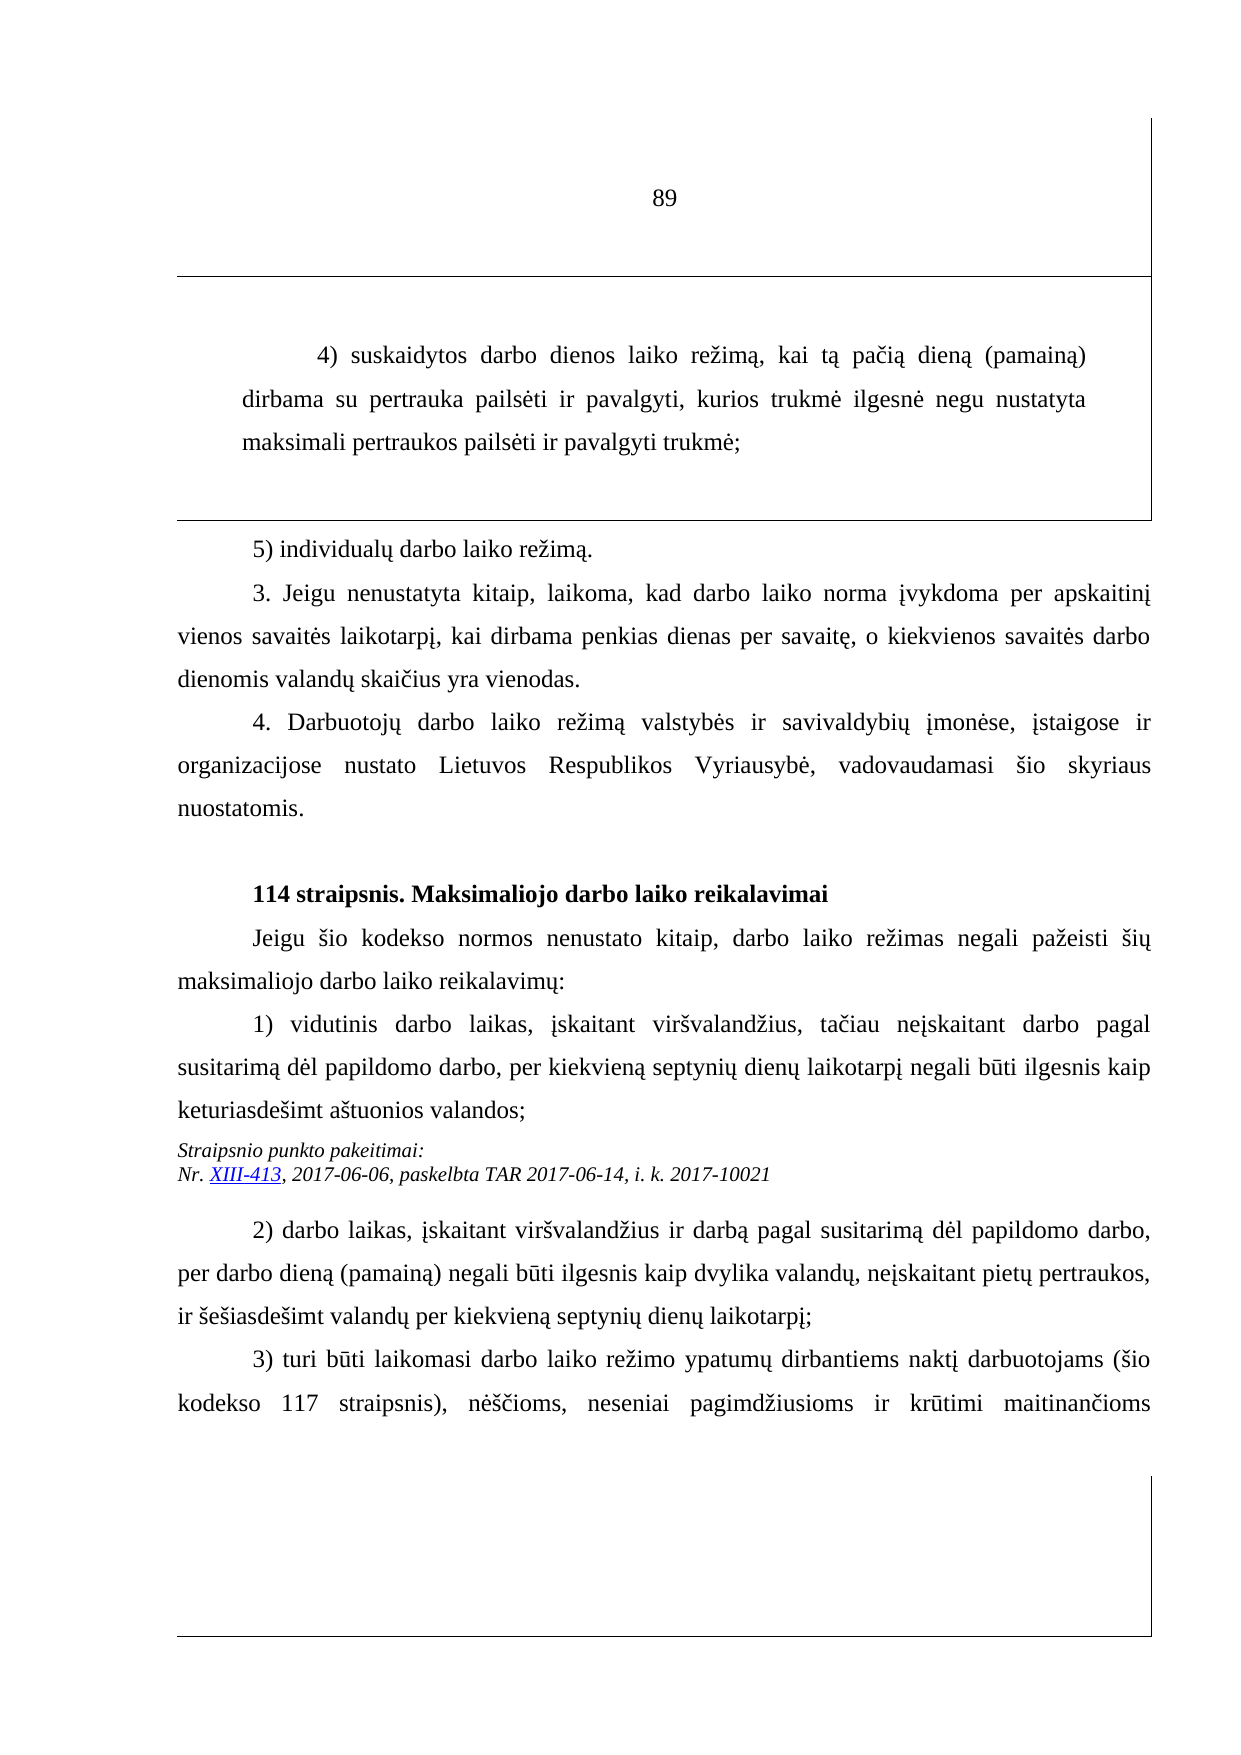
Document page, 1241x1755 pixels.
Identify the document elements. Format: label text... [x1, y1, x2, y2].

text 2) darbo laikas, įskaitant viršvalandžius ir darbą pagal susitarimą dėl papildomo darbo, per darbo dieną (pamainą) negali būti ilgesnis kaip dvylika valandų, neįskaitant pietų pertraukos, ir šešiasdešimt valandų per kiekvieną septynių dienų laikotarpį; [177, 1215, 1152, 1330]
text 4) suskaidytos darbo dienos laiko režimą, kai tą pačią dieną (pamainą) dirbama su pertrauka pailsėti ir pavalgyti, kurios trukmė ilgesnė negu nustatyta maksimali pertraukos pailsėti ir pavalgyti trukmė; [177, 276, 1151, 520]
text 3. Jeigu nenustatyta kitaip, laikoma, kad darbo laiko norma įvykdoma per apskaitinį vienos savaitės laikotarpį, kai dirbama penkias dienas per savaitę, o kiekvienos savaitės darbo dienomis valandų skaičius yra vienodas. [177, 578, 1152, 693]
subtitle 114 straipsnis. Maksimaliojo darbo laiko reikalavimai [177, 879, 1152, 908]
text Straipsnio punkto pakeitimai: [177, 1138, 1152, 1162]
text Jeigu šio kodekso normos nenustato kitaip, darbo laiko režimas negali pažeisti šių maksimaliojo darbo laiko reikalavimų: [177, 923, 1152, 994]
text Nr. XIII-413, 2017-06-06, paskelbta TAR 2017-06-14, i. k. 2017-10021 [177, 1162, 1152, 1186]
text 3) turi būti laikomasi darbo laiko režimo ypatumų dirbantiems naktį darbuotojams (šio kodekso 117 straipsnis), nėščioms, neseniai pagimdžiusioms ir krūtimi maitinančioms [177, 1344, 1152, 1416]
text 4. Darbuotojų darbo laiko režimą valstybės ir savivaldybių įmonėse, įstaigose ir organizacijose nustato Lietuvos Respublikos Vyriausybė, vadovaudamasi šio skyriaus nuostatomis. [177, 707, 1152, 822]
text 5) individualų darbo laiko režimą. [177, 534, 1152, 563]
text 1) vidutinis darbo laikas, įskaitant viršvalandžius, tačiau neįskaitant darbo pagal susitarimą dėl papildomo darbo, per kiekvieną septynių dienų laikotarpį negali būti ilgesnis kaip keturiasdešimt aštuonios valandos; [177, 1009, 1152, 1124]
